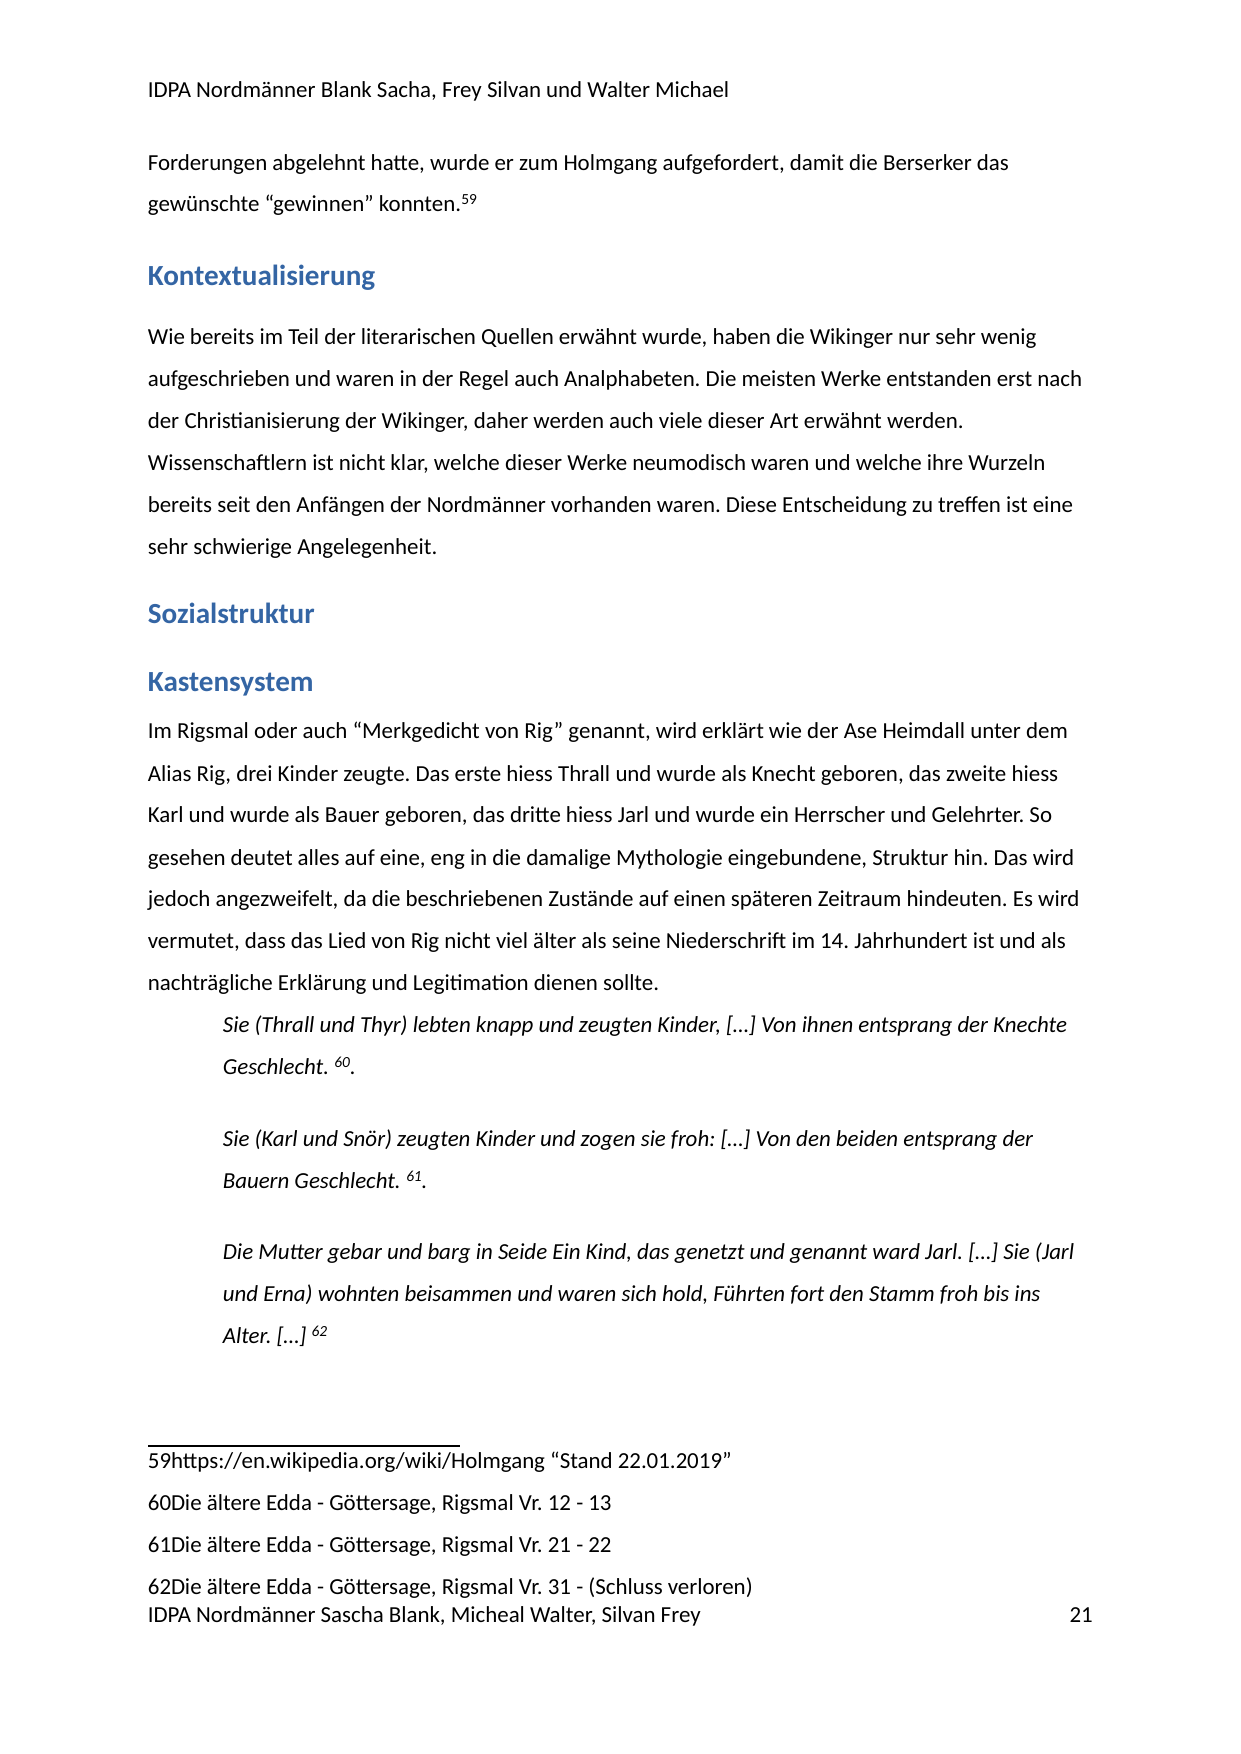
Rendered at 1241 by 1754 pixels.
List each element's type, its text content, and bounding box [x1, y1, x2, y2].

subtitle Kontextualisierung [148, 257, 1093, 292]
text Die ältere Edda - Göttersage, Rigsmal Vr. 21 - 22 [148, 1530, 1093, 1558]
text https://en.wikipedia.org/wiki/Holmgang “Stand 22.01.2019” [148, 1446, 1093, 1474]
text Im Rigsmal oder auch “Merkgedicht von Rig” genannt, wird erklärt wie der Ase Heimdall unter dem Alias Rig, drei Kinder zeugte. Das erste hiess Thrall und wurde als Knecht geboren, das zweite hiess Karl und wurde als Bauer geboren, das dritte hiess Jarl und wurde ein Herrscher und Gelehrter. So gesehen deutet alles auf eine, eng in die damalige Mythologie eingebundene, Struktur hin. Das wird jedoch angezweifelt, da die beschriebenen Zustände auf einen späteren Zeitraum hindeuten. Es wird vermutet, dass das Lied von Rig nicht viel älter als seine Niederschrift im 14. Jahrhundert ist und als nachträgliche Erklärung und Legitimation dienen sollte. [148, 717, 1093, 997]
text Die ältere Edda - Göttersage, Rigsmal Vr. 31 - (Schluss verloren) [148, 1572, 1093, 1600]
subtitle Sozialstruktur [148, 595, 1093, 631]
text Die ältere Edda - Göttersage, Rigsmal Vr. 12 - 13 [148, 1488, 1093, 1516]
text Sie (Thrall und Thyr) lebten knapp und zeugten Kinder, […] Von ihnen entsprang der Knechte Geschlecht. . [223, 1011, 1093, 1081]
text Wie bereits im Teil der literarischen Quellen erwähnt wurde, haben die Wikinger nur sehr wenig aufgeschrieben und waren in der Regel auch Analphabeten. Die meisten Werke entstanden erst nach der Christianisierung der Wikinger, daher werden auch viele dieser Art erwähnt werden. Wissenschaftlern ist nicht klar, welche dieser Werke neumodisch waren und welche ihre Wurzeln bereits seit den Anfängen der Nordmänner vorhanden waren. Diese Entscheidung zu treffen ist eine sehr schwierige Angelegenheit. [148, 322, 1093, 560]
text Sie (Karl und Snör) zeugten Kinder und zogen sie froh: […] Von den beiden entsprang der Bauern Geschlecht. . [223, 1124, 1093, 1194]
subtitle Kastensystem [148, 663, 1093, 699]
text Forderungen abgelehnt hatte, wurde er zum Holmgang aufgefordert, damit die Berserker das gewünschte “gewinnen” konnten. [148, 148, 1093, 218]
text Die Mutter gebar und barg in Seide Ein Kind, das genetzt und genannt ward Jarl. […] Sie (Jarl und Erna) wohnten beisammen und waren sich hold, Führten fort den Stamm froh bis ins Alter. […] [223, 1237, 1093, 1349]
